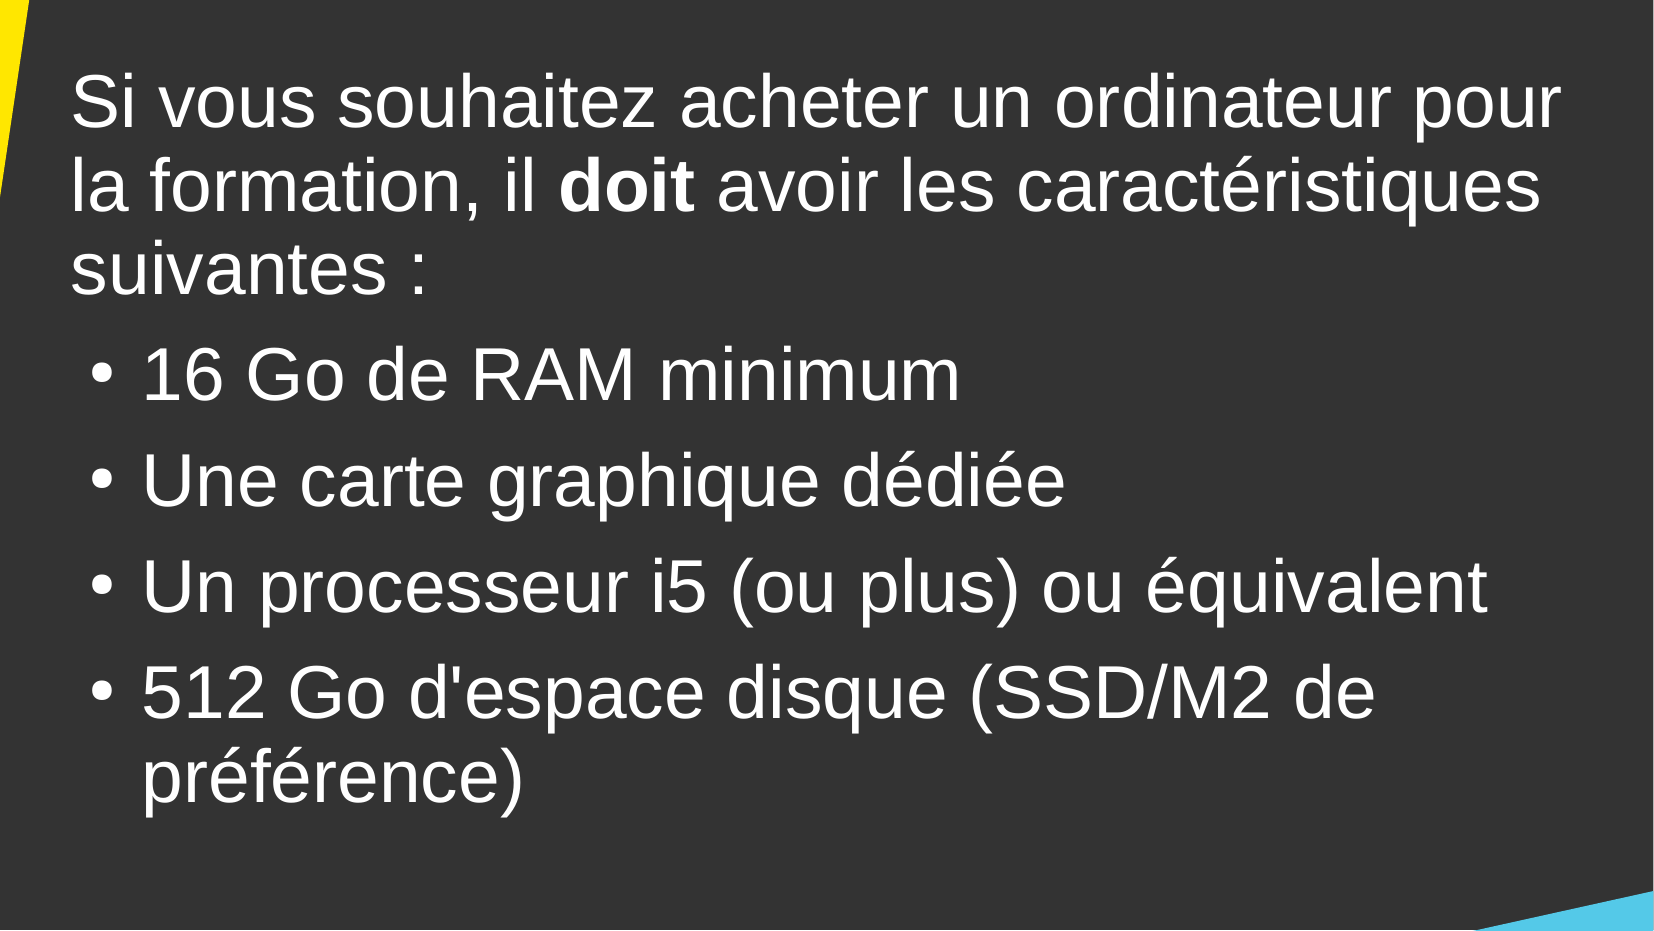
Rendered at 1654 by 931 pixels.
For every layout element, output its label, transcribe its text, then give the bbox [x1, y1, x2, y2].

text_box [0, 0, 30, 198]
text_box [1472, 890, 1654, 931]
list Si vous souhaitez acheter un ordinateur pour la formation, il doit avoir les caractéristiques suivantes : 16 Go de RAM minimum Une carte graphique dédiée Un processeur i5 (ou plus) ou équivalent 512 Go d'espace disque (SSD/M2 de préférence) [70, 59, 1595, 875]
